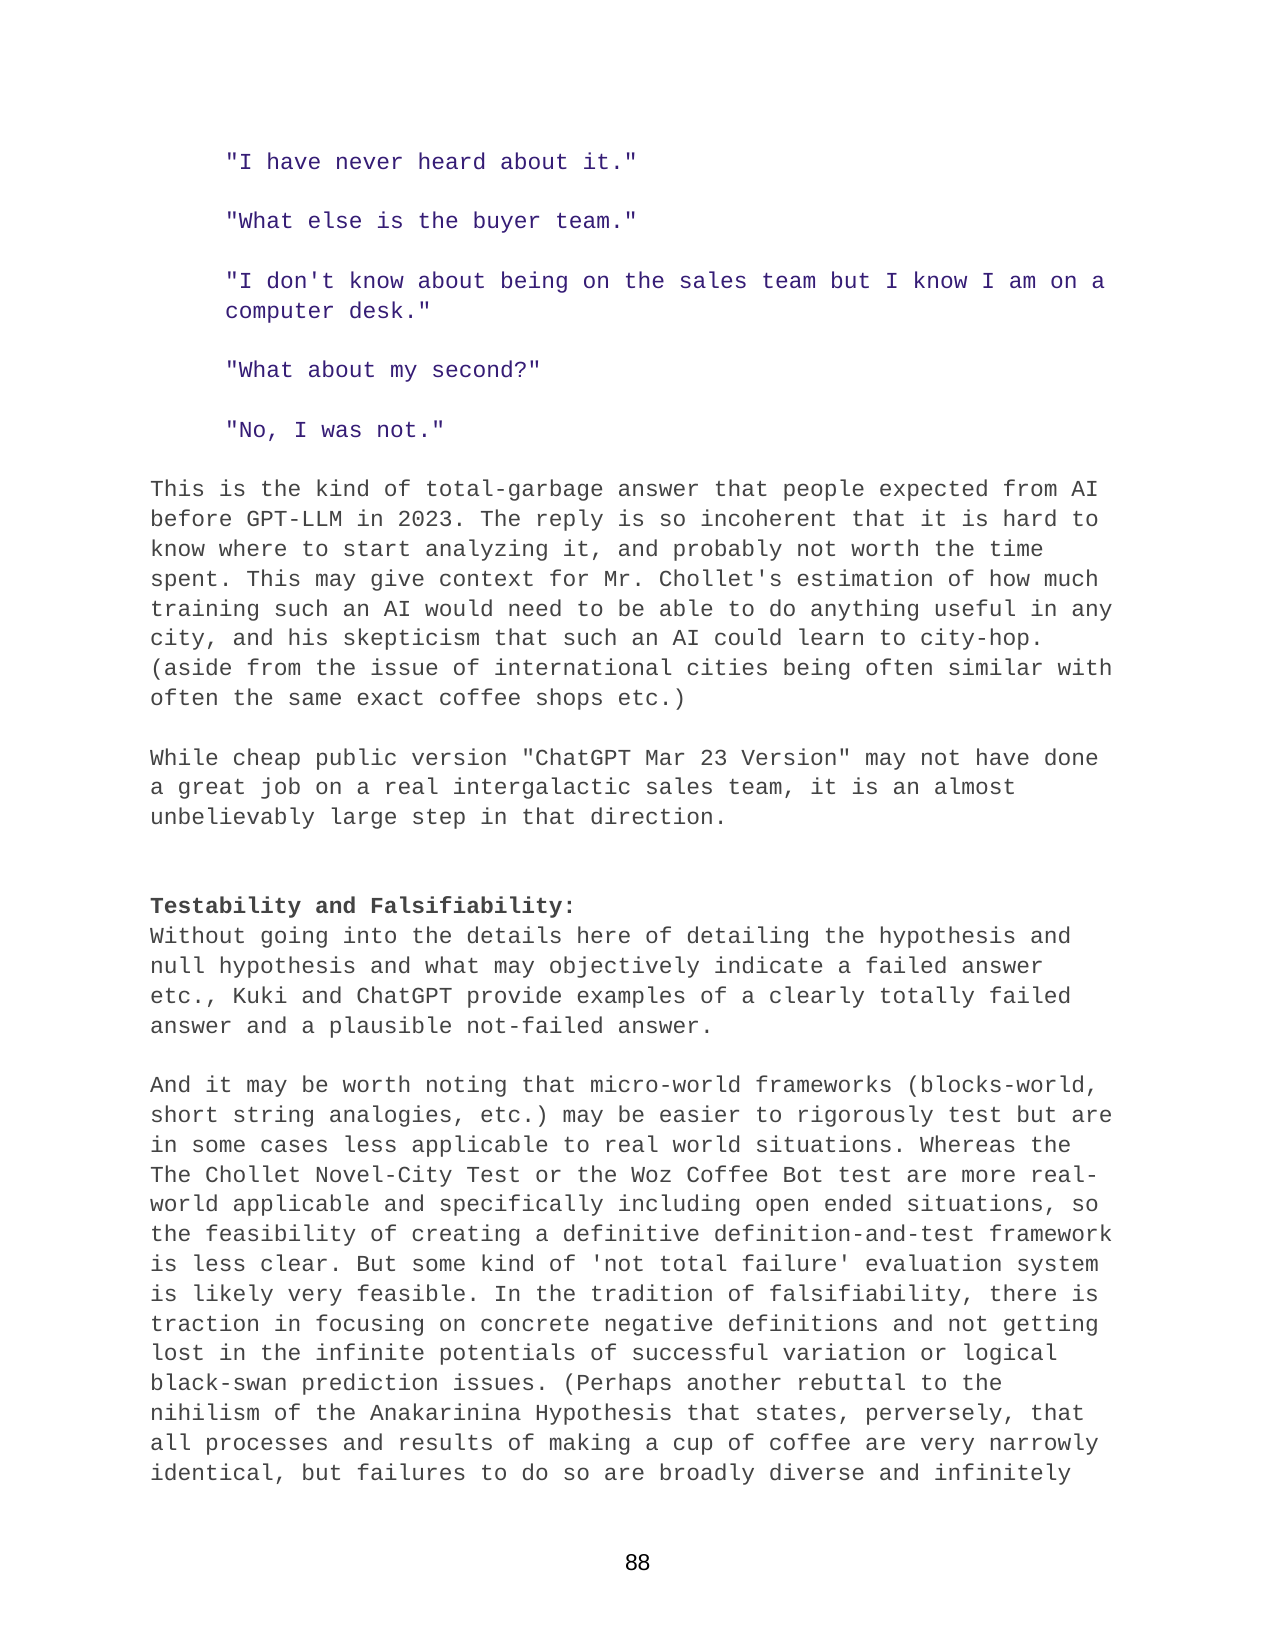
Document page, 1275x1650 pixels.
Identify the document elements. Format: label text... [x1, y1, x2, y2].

text "I have never heard about it." [225, 150, 1125, 176]
text "What about my second?" [225, 358, 1125, 384]
text Without going into the details here of detailing the hypothesis and null hypothesis and what may objectively indicate a failed answer etc., Kuki and ChatGPT provide examples of a clearly totally failed answer and a plausible not-failed answer. [150, 924, 1125, 1040]
text And it may be worth noting that micro-world frameworks (blocks-world, short string analogies, etc.) may be easier to rigorously test but are in some cases less applicable to real world situations. Whereas the The Chollet Novel-City Test or the Woz Coffee Bot test are more real-world applicable and specifically including open ended situations, so the feasibility of creating a definitive definition-and-test framework is less clear. But some kind of 'not total failure' evaluation system is likely very feasible. In the tradition of falsifiability, there is traction in focusing on concrete negative definitions and not getting lost in the infinite potentials of successful variation or logical black-swan prediction issues. (Perhaps another rebuttal to the nihilism of the Anakarinina Hypothesis that states, perversely, that all processes and results of making a cup of coffee are very narrowly identical, but failures to do so are broadly diverse and infinitely [150, 1073, 1125, 1487]
text While cheap public version "ChatGPT Mar 23 Version" may not have done a great job on a real intergalactic sales team, it is an almost unbelievably large step in that direction. [150, 746, 1125, 831]
text "I don't know about being on the sales team but I know I am on a computer desk." [225, 269, 1125, 325]
text "No, I was not." [225, 418, 1125, 444]
text "What else is the buyer team." [225, 209, 1125, 236]
text Testability and Falsifiability: [150, 895, 1125, 921]
text This is the kind of total-garbage answer that people expected from AI before GPT-LLM in 2023. The reply is so incoherent that it is hard to know where to start analyzing it, and probably not worth the time spent. This may give context for Mr. Chollet's estimation of how much training such an AI would need to be able to do anything useful in any city, and his skepticism that such an AI could learn to city-hop. (aside from the issue of international cities being often similar with often the same exact coffee shops etc.) [150, 478, 1125, 712]
